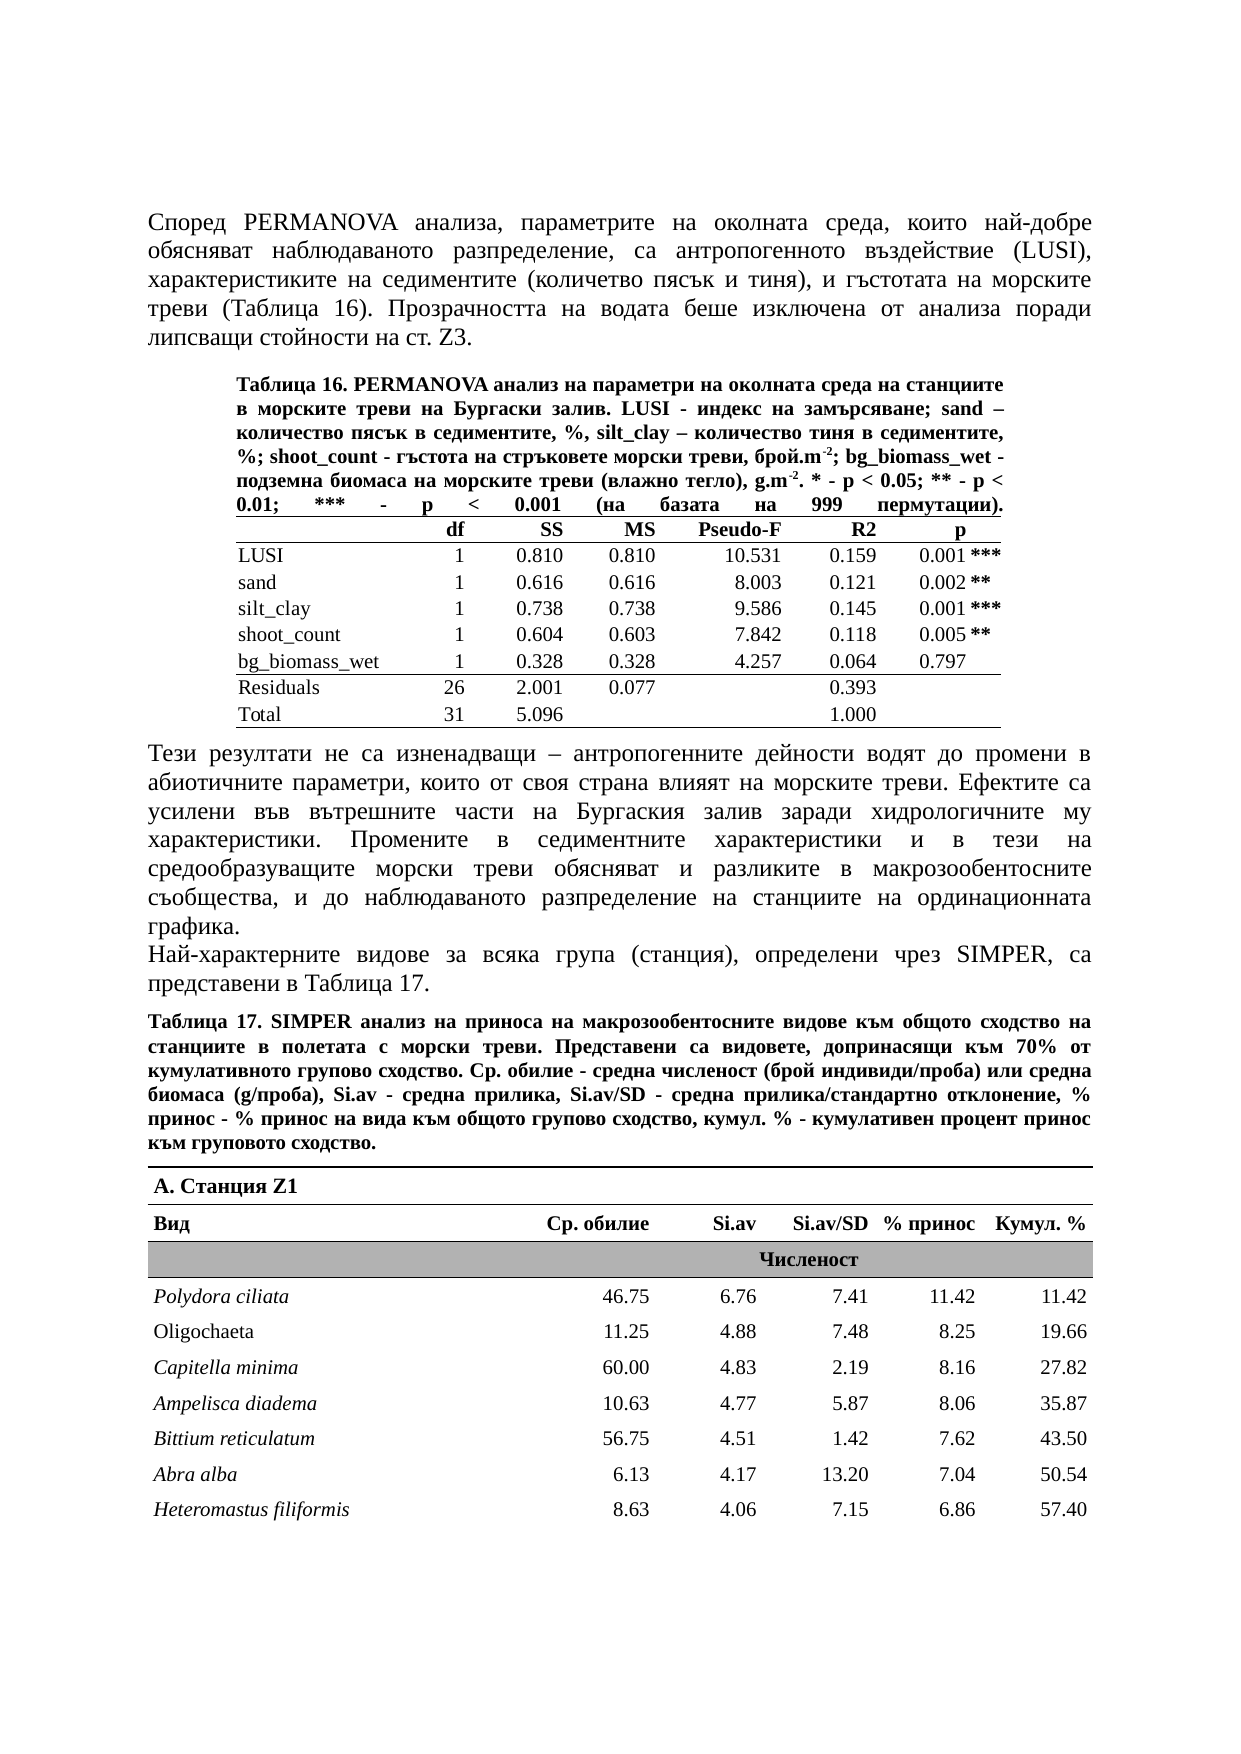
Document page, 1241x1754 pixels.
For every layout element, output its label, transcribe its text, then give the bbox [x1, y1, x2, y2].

table_cell 56.75 [525, 1420, 655, 1456]
table_cell 4.77 [655, 1385, 762, 1420]
table_cell Ср. обилие [525, 1205, 655, 1241]
table_cell 60.00 [525, 1349, 655, 1385]
table_cell 4.83 [655, 1349, 762, 1385]
table_cell 27.82 [981, 1349, 1093, 1385]
table_cell 4.06 [655, 1491, 762, 1527]
table_cell Capitella minima [148, 1349, 525, 1385]
table_cell 4.51 [655, 1420, 762, 1456]
table_cell 35.87 [981, 1385, 1093, 1420]
text Таблица 17. SIMPER анализ на приноса на макрозообентосните видове към общото сходство на станциите в полетата с морски треви. Представени са видовете, допринасящи към 70% от кумулативното групово сходство. Ср. обилие - средна численост (брой индивиди/проба) или средна биомаса (g/проба), Si.av - средна прилика, Si.av/SD - средна прилика/стандартно отклонение, % принос - % принос на вида към общото групово сходство, кумул. % - кумулативен процент принос към груповото сходство. [148, 1009, 1093, 1154]
text Таблица 16. PERMANOVA анализ на параметри на околната среда на станциите в морските треви на Бургаски залив. LUSI - индекс на замърсяване; sand – количество пясък в седиментите, %, silt_clay – количество тиня в седиментите, %; shoot_count - гъстота на стръковете морски треви, брой.m-2; bg_biomass_wet - подземна биомаса на морските треви (влажно тегло), g.m-2. * - p < 0.05; ** - p < 0.01; *** - p < 0.001 (на базата на 999 пермутации). [236, 372, 1004, 729]
table_cell 8.25 [874, 1314, 981, 1349]
table_cell Si.av [655, 1205, 762, 1241]
table_cell Heteromastus filiformis [148, 1491, 525, 1527]
table_cell Вид [148, 1205, 525, 1241]
table_cell 11.25 [525, 1314, 655, 1349]
table_cell 1.42 [762, 1420, 874, 1456]
table_cell 13.20 [762, 1456, 874, 1491]
text Най-характерните видове за всяка група (станция), определени чрез SIMPER, са представени в Таблица 17. [148, 939, 1093, 997]
table_cell 6.76 [655, 1278, 762, 1314]
table_cell Bittium reticulatum [148, 1420, 525, 1456]
table_cell 8.16 [874, 1349, 981, 1385]
table_cell 7.41 [762, 1278, 874, 1314]
table_cell 19.66 [981, 1314, 1093, 1349]
table_cell 6.13 [525, 1456, 655, 1491]
table_cell 2.19 [762, 1349, 874, 1385]
table_cell Abra alba [148, 1456, 525, 1491]
text Според PERMANOVA анализа, параметрите на околната среда, които най-добре обясняват наблюдаваното разпределение, са антропогенното въздействие (LUSI), характеристиките на седиментите (количетво пясък и тиня), и гъстотата на морските треви (Таблица 16). Прозрачността на водата беше изключена от анализа поради липсващи стойности на ст. Z3. [148, 207, 1093, 350]
table_cell 4.88 [655, 1314, 762, 1349]
text Тези резултати не са изненадващи – антропогенните дейности водят до промени в абиотичните параметри, които от своя страна влияят на морските треви. Ефектите са усилени във вътрешните части на Бургаския залив заради хидрологичните му характеристики. Промените в седиментните характеристики и в тези на средообразуващите морски треви обясняват и разликите в макрозообентосните съобщества, и до наблюдаваното разпределение на станциите на ординационната графика. [148, 350, 1093, 939]
table_cell 5.87 [762, 1385, 874, 1420]
table_cell Polydora ciliata [148, 1278, 525, 1314]
table_cell Si.av/SD [762, 1205, 874, 1241]
table_cell 4.17 [655, 1456, 762, 1491]
table_cell 8.63 [525, 1491, 655, 1527]
table_cell 10.63 [525, 1385, 655, 1420]
table_cell Ampelisca diadema [148, 1385, 525, 1420]
table_cell Oligochaeta [148, 1314, 525, 1349]
table_cell 6.86 [874, 1491, 981, 1527]
table_cell Численост [525, 1242, 1093, 1277]
table_cell 43.50 [981, 1420, 1093, 1456]
table_cell % принос [874, 1205, 981, 1241]
table_cell 50.54 [981, 1456, 1093, 1491]
table_cell 7.62 [874, 1420, 981, 1456]
table_cell [148, 1242, 525, 1277]
table_cell 11.42 [874, 1278, 981, 1314]
table_cell 57.40 [981, 1491, 1093, 1527]
table_cell 46.75 [525, 1278, 655, 1314]
table_cell 11.42 [981, 1278, 1093, 1314]
table_cell 7.48 [762, 1314, 874, 1349]
table_cell 7.04 [874, 1456, 981, 1491]
table_cell Кумул. % [981, 1205, 1093, 1241]
table_header А. Станция Z1 [148, 1168, 1093, 1204]
table_cell 7.15 [762, 1491, 874, 1527]
table_cell 8.06 [874, 1385, 981, 1420]
